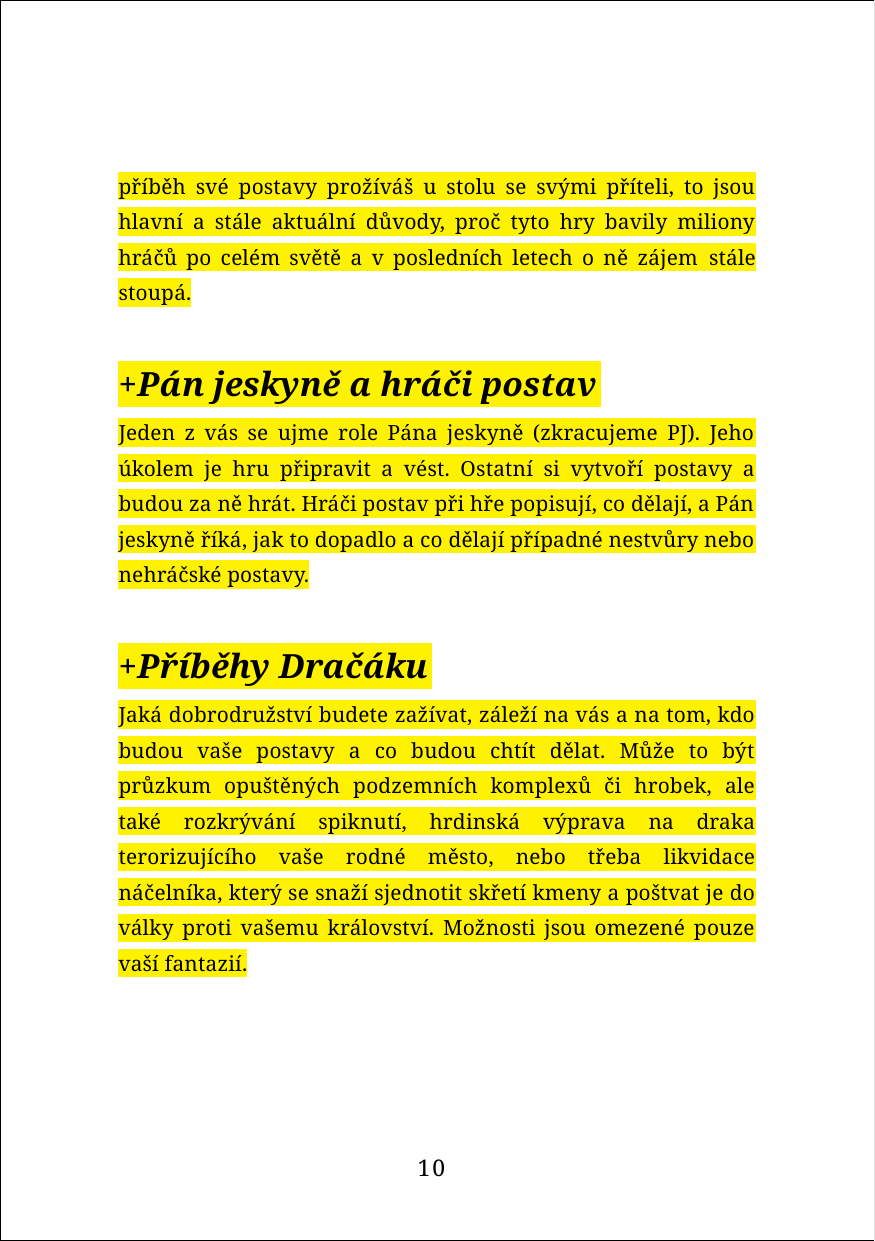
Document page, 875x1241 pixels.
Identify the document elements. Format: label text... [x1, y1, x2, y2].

text příběh své postavy prožíváš u stolu se svými příteli, to jsou hlavní a stále aktuální důvody, proč tyto hry bavily miliony hráčů po celém světě a v posledních letech o ně zájem stále stoupá. [118, 172, 756, 307]
subtitle +Pán jeskyně a hráči postav [118, 361, 756, 407]
subtitle +Příběhy Dračáku [118, 643, 756, 689]
text Jeden z vás se ujme role Pána jeskyně (zkracujeme PJ). Jeho úkolem je hru připravit a vést. Ostatní si vytvoří postavy a budou za ně hrát. Hráči postav při hře popisují, co dělají, a Pán jeskyně říká, jak to dopadlo a co dělají případné nestvůry nebo nehráčské postavy. [118, 418, 756, 589]
text Jaká dobrodružství budete zažívat, záleží na vás a na tom, kdo budou vaše postavy a co budou chtít dělat. Může to být průzkum opuštěných podzemních komplexů či hrobek, ale také rozkrývání spiknutí, hrdinská výprava na draka terorizujícího vaše rodné město, nebo třeba likvidace náčelníka, který se snaží sjednotit skřetí kmeny a poštvat je do války proti vašemu království. Možnosti jsou omezené pouze vaší fantazií. [118, 700, 756, 977]
